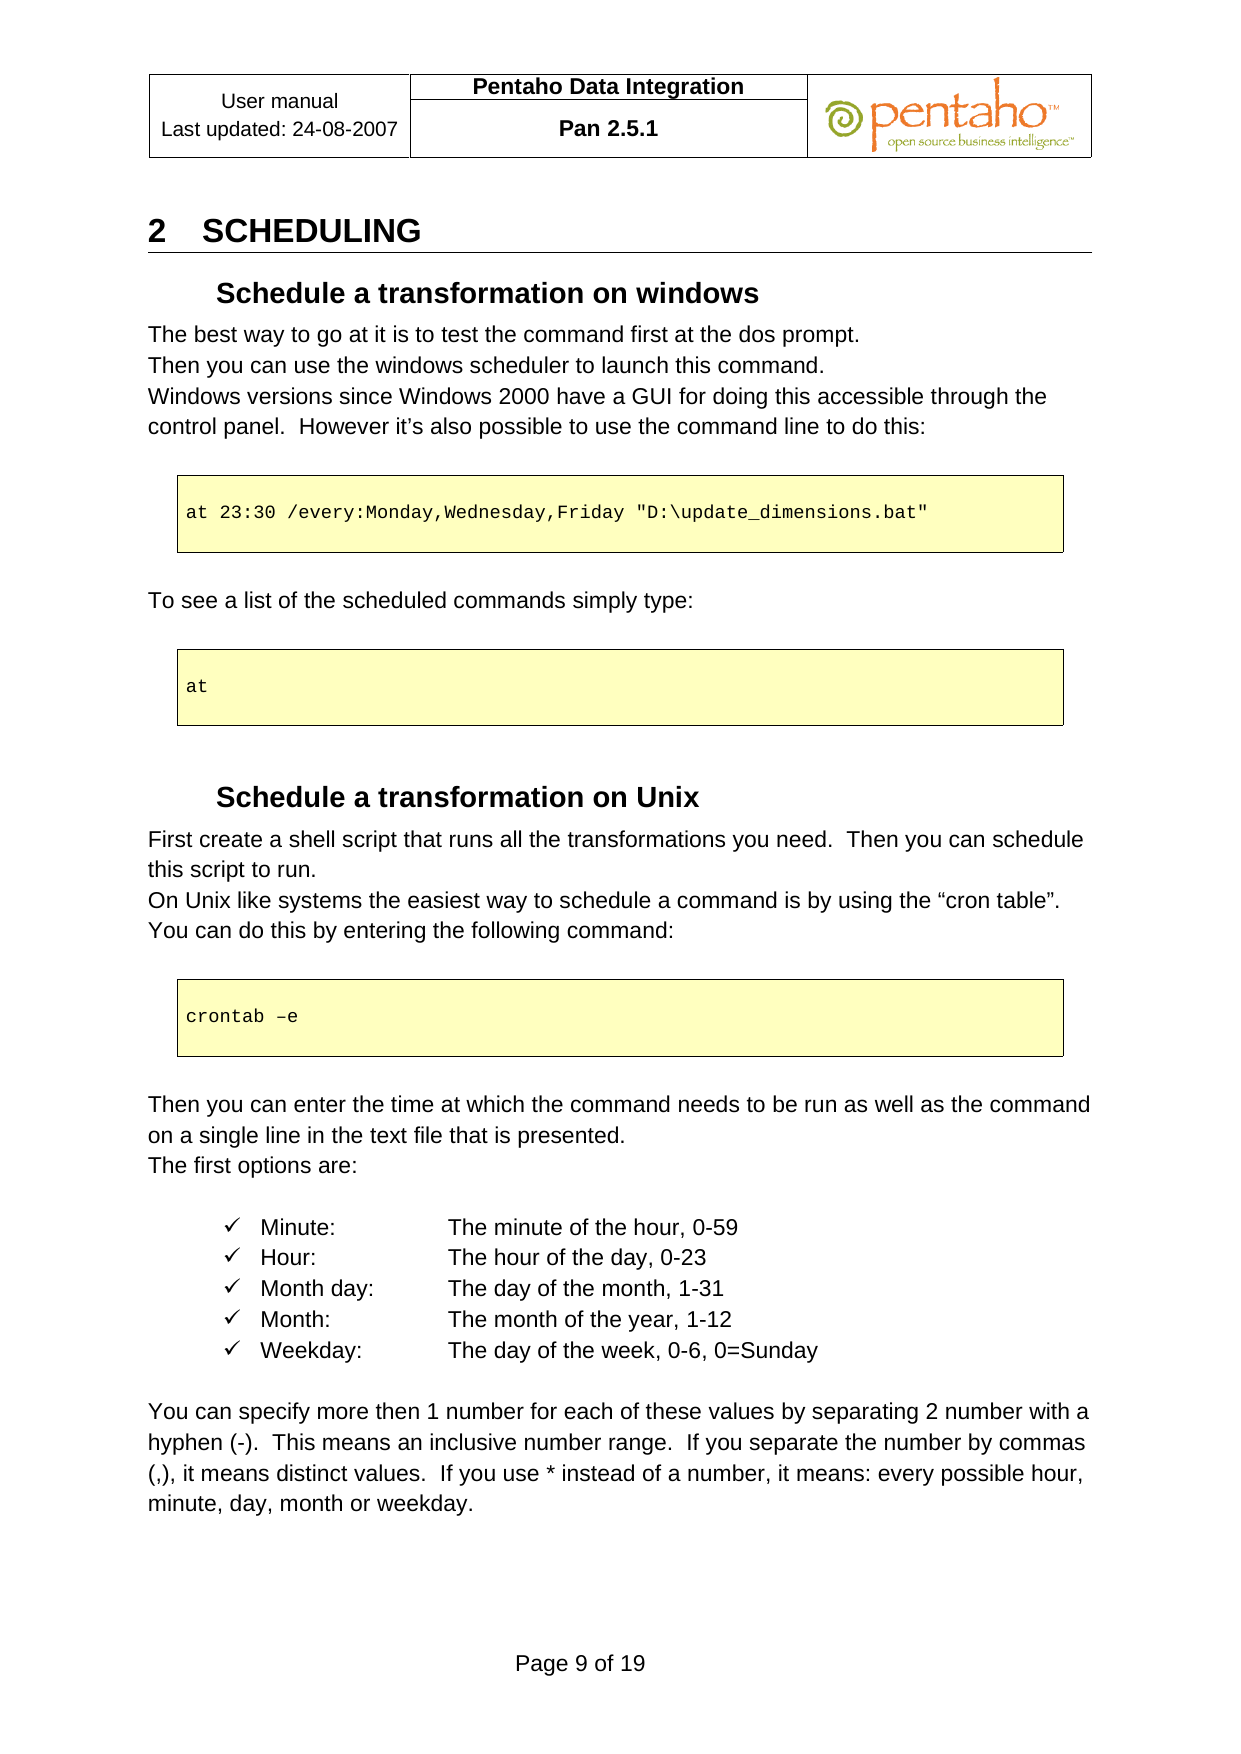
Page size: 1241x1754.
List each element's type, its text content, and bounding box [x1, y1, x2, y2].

list Minute: The minute of the hour, 0-59 [223, 1214, 1092, 1240]
text at [178, 674, 1063, 698]
list Month: The month of the year, 1-12 [223, 1307, 1092, 1332]
text First create a shell script that runs all the transformations you need. Then you can schedule this script to run. [148, 826, 1092, 882]
text You can specify more then 1 number for each of these values by separating 2 number with a hyphen (-). This means an inclusive number range. If you separate the number by commas (,), it means distinct values. If you use * instead of a number, it means: every possible hour, minute, day, month or weekday. [148, 1399, 1092, 1516]
subtitle Schedule a transformation on Unix [148, 781, 1092, 814]
list Month day: The day of the month, 1-31 [223, 1276, 1092, 1302]
text The best way to go at it is to test the command first at the dos prompt. [148, 322, 1092, 348]
list Hour: The hour of the day, 0-23 [223, 1245, 1092, 1271]
text Then you can enter the time at which the command needs to be run as well as the command on a single line in the text file that is presented. [148, 1092, 1092, 1148]
list Weekday: The day of the week, 0-6, 0=Sunday [223, 1337, 1092, 1363]
text Windows versions since Windows 2000 have a GUI for doing this accessible through the control panel. However it’s also possible to use the command line to do this: [148, 383, 1092, 439]
text at 23:30 /every:Monday,Wednesday,Friday "D:\update_dimensions.bat" [178, 501, 1063, 524]
subtitle Scheduling [148, 213, 1092, 252]
text On Unix like systems the easiest way to schedule a command is by using the “cron table”. You can do this by entering the following command: [148, 887, 1092, 944]
text To see a list of the scheduled commands simply type: [148, 588, 1092, 613]
text Then you can use the windows scheduler to launch this command. [148, 353, 1092, 378]
text crontab –e [178, 1005, 1063, 1028]
subtitle Schedule a transformation on windows [148, 277, 1092, 310]
text The first options are: [148, 1153, 1092, 1178]
